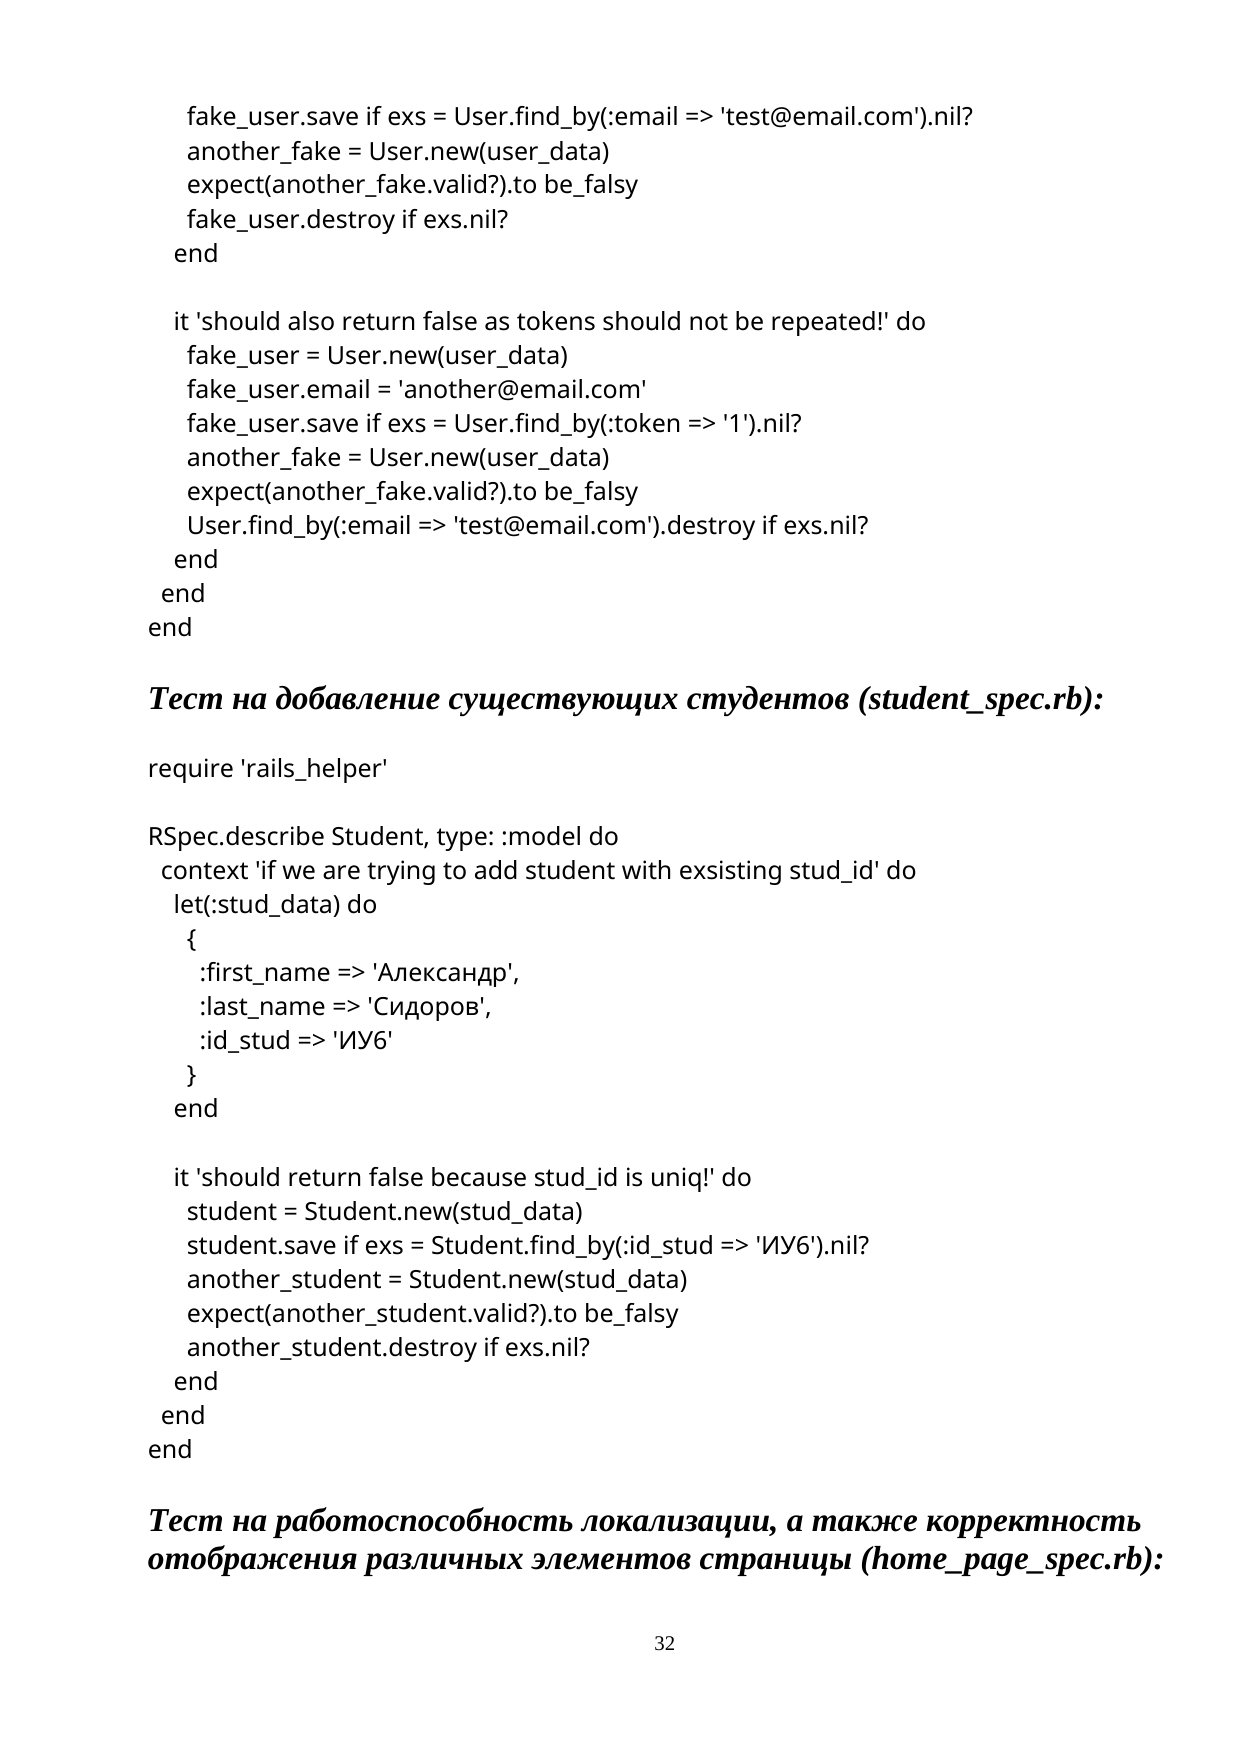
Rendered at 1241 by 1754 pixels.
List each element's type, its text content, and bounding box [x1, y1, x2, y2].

text end [148, 542, 1181, 576]
text another_fake = User.new(user_data) [148, 133, 1181, 167]
text another_student.destroy if exs.nil? [148, 1329, 1181, 1364]
text let(:stud_data) do [148, 887, 1181, 921]
text fake_user.email = 'another@email.com' [148, 372, 1181, 406]
text another_fake = User.new(user_data) [148, 440, 1181, 474]
text { [148, 921, 1181, 955]
text context 'if we are trying to add student with exsisting stud_id' do [148, 853, 1181, 887]
text expect(another_student.valid?).to be_falsy [148, 1296, 1181, 1329]
text end [148, 1398, 1181, 1432]
text Тест на добавление существующих студентов (student_spec.rb): [148, 678, 1181, 716]
text end [148, 610, 1181, 644]
text another_student = Student.new(stud_data) [148, 1261, 1181, 1296]
text it 'should return false because stud_id is uniq!' do [148, 1159, 1181, 1193]
text expect(another_fake.valid?).to be_falsy [148, 167, 1181, 201]
text student.save if exs = Student.find_by(:id_stud => 'ИУ6').nil? [148, 1227, 1181, 1261]
text :first_name => 'Александр', [148, 955, 1181, 989]
text expect(another_fake.valid?).to be_falsy [148, 474, 1181, 508]
text Тест на работоспособность локализации, а также корректность отображения различных элементов страницы (home_page_spec.rb): [148, 1500, 1181, 1577]
text fake_user.save if exs = User.find_by(:token => '1').nil? [148, 406, 1181, 440]
text end [148, 1432, 1181, 1466]
text end [148, 1364, 1181, 1398]
text } [148, 1057, 1181, 1091]
text fake_user = User.new(user_data) [148, 337, 1181, 372]
text :id_stud => 'ИУ6' [148, 1023, 1181, 1057]
text fake_user.destroy if exs.nil? [148, 201, 1181, 235]
text end [148, 235, 1181, 269]
text require 'rails_helper' [148, 751, 1181, 784]
text :last_name => 'Сидоров', [148, 989, 1181, 1023]
text RSpec.describe Student, type: :model do [148, 819, 1181, 853]
text fake_user.save if exs = User.find_by(:email => 'test@email.com').nil? [148, 99, 1181, 133]
text it 'should also return false as tokens should not be repeated!' do [148, 303, 1181, 337]
text User.find_by(:email => 'test@email.com').destroy if exs.nil? [148, 508, 1181, 542]
text end [148, 576, 1181, 610]
text student = Student.new(stud_data) [148, 1193, 1181, 1227]
text end [148, 1091, 1181, 1125]
